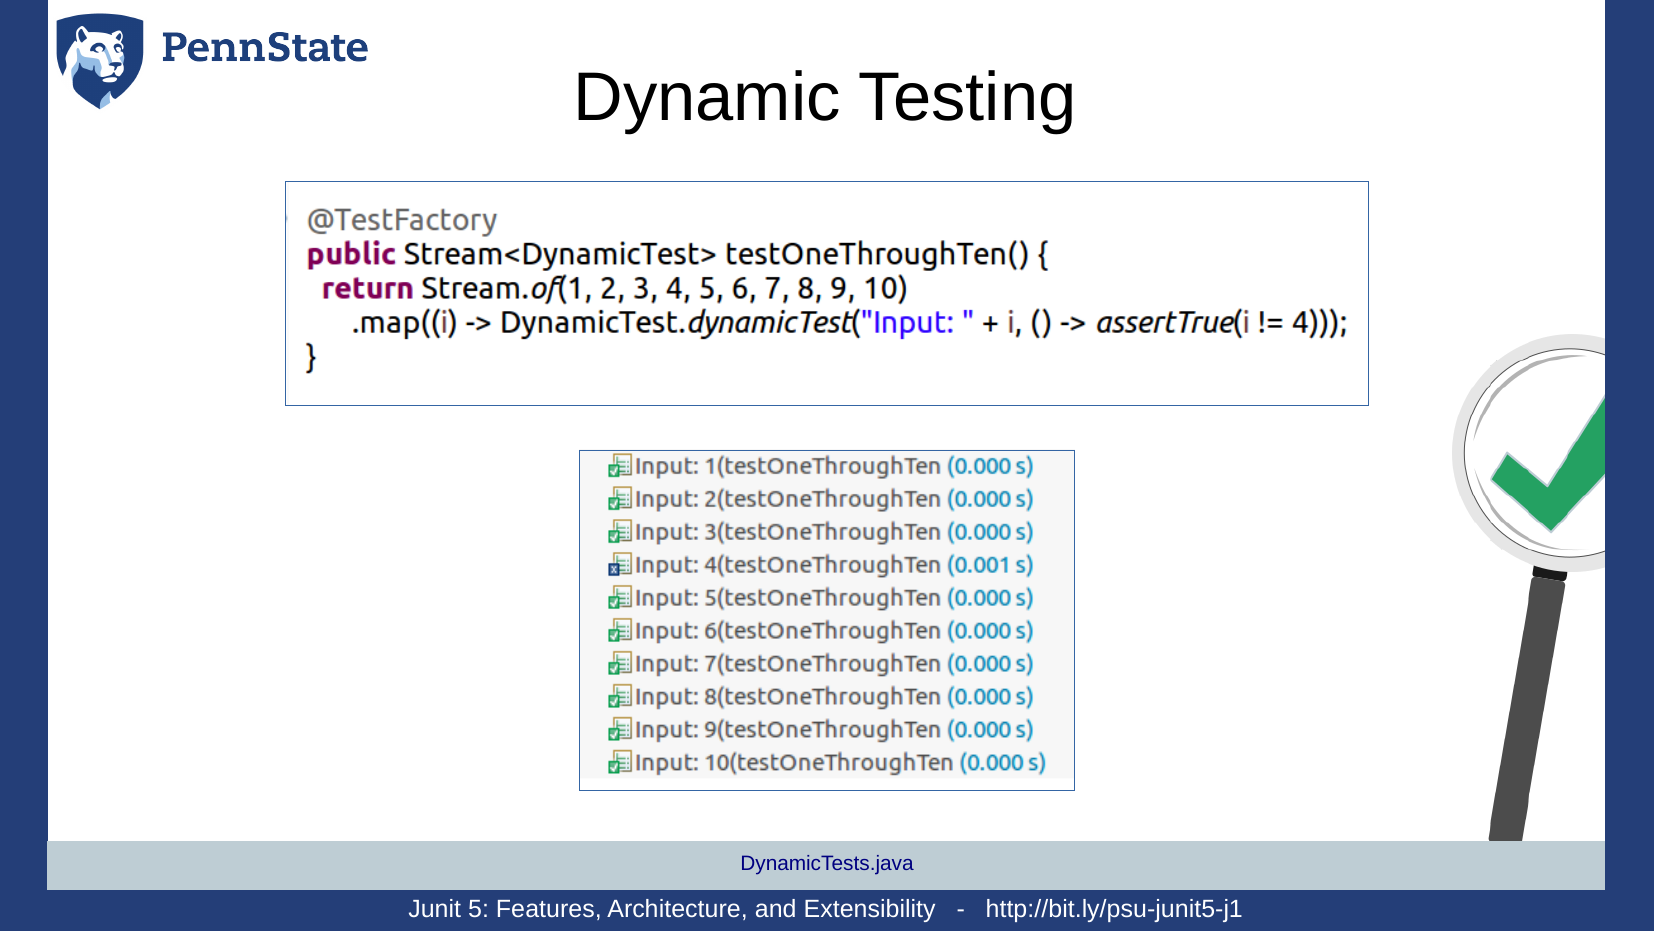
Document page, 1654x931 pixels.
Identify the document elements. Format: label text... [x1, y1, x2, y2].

picture [579, 449, 1075, 791]
picture [48, 0, 411, 152]
title DynamicTests.java [120, 816, 1534, 911]
picture [1452, 334, 1605, 841]
picture [285, 181, 1369, 406]
title Dynamic Testing [60, 19, 1591, 175]
